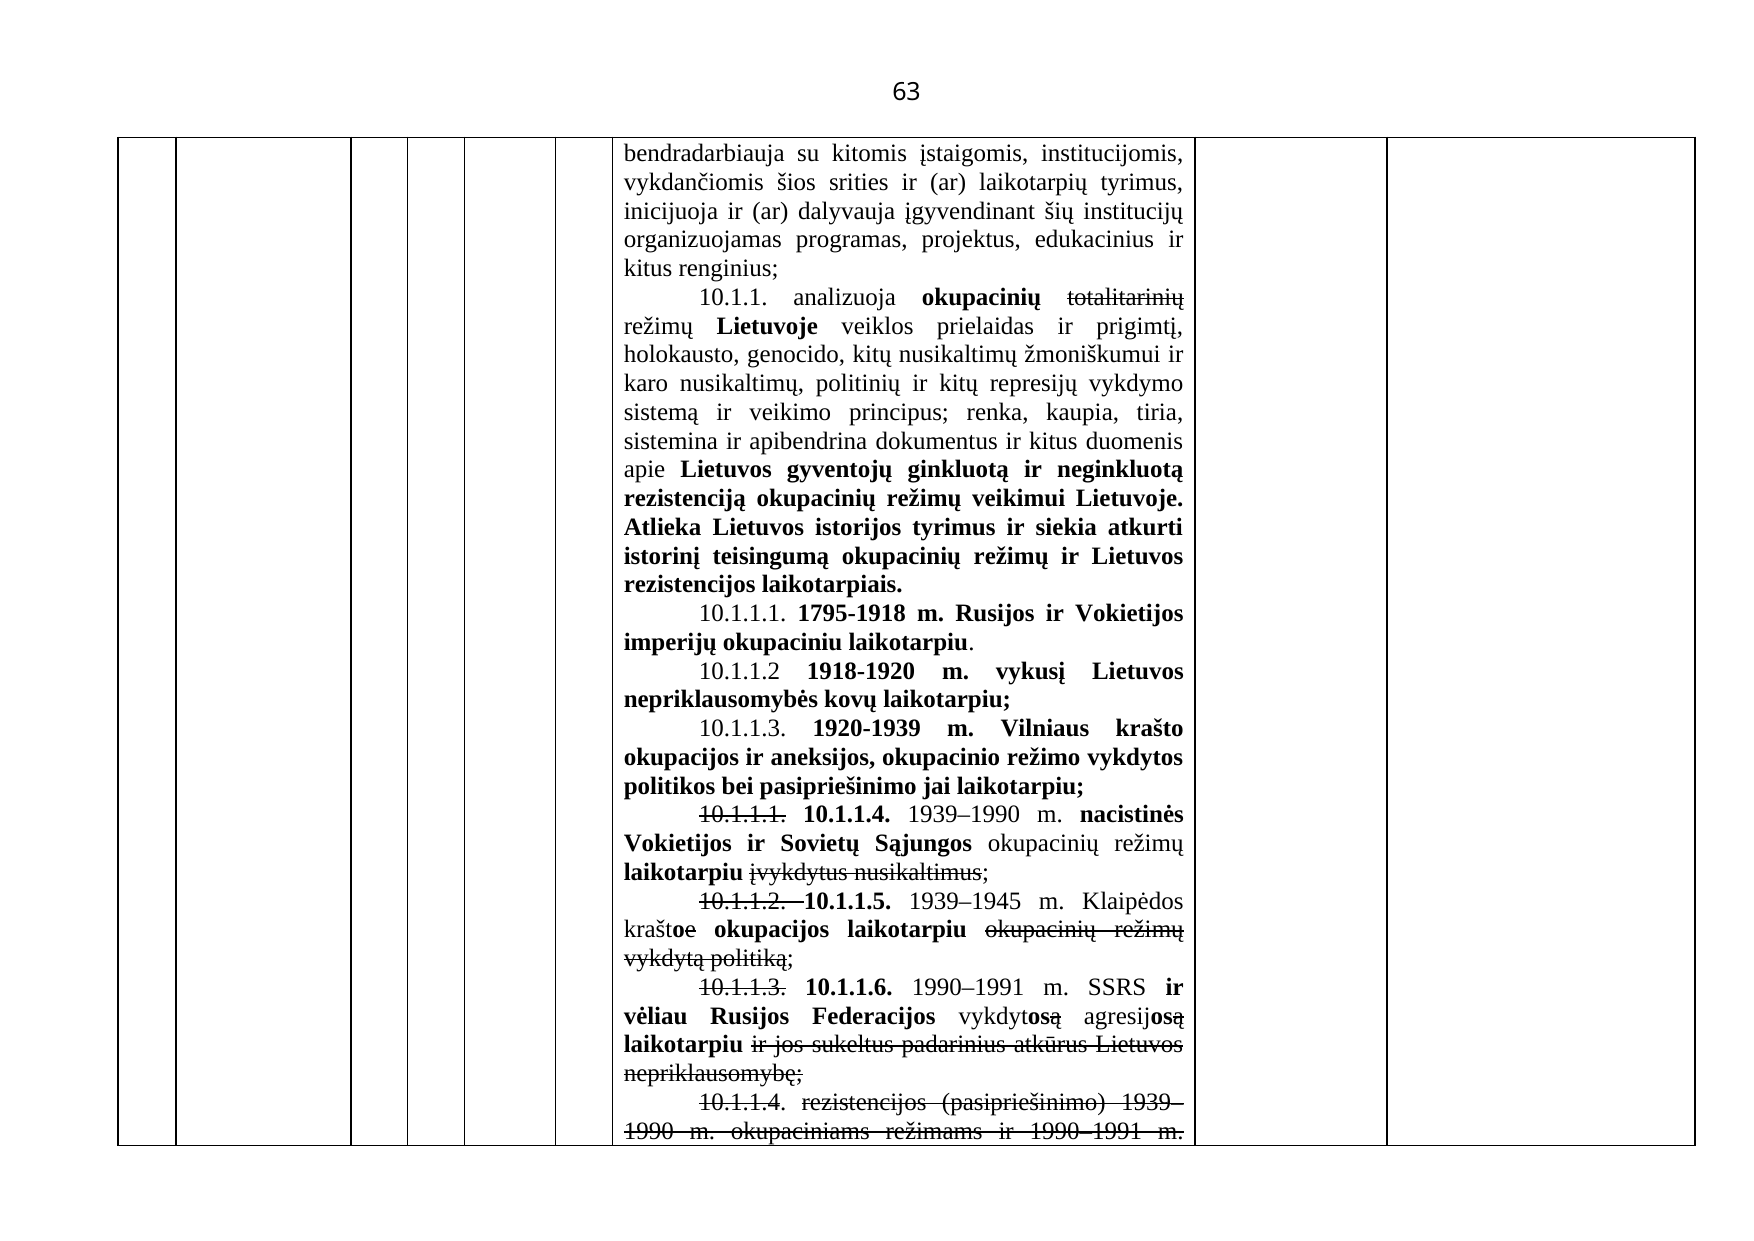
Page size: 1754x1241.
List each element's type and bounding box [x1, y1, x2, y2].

table_cell [352, 138, 407, 1144]
table_cell [465, 138, 555, 1144]
table_cell [119, 138, 175, 1144]
table_cell [556, 138, 612, 1144]
table_cell [1196, 138, 1386, 1144]
table_cell [1388, 138, 1694, 1144]
table_cell [177, 138, 350, 1144]
table_cell [408, 138, 464, 1144]
